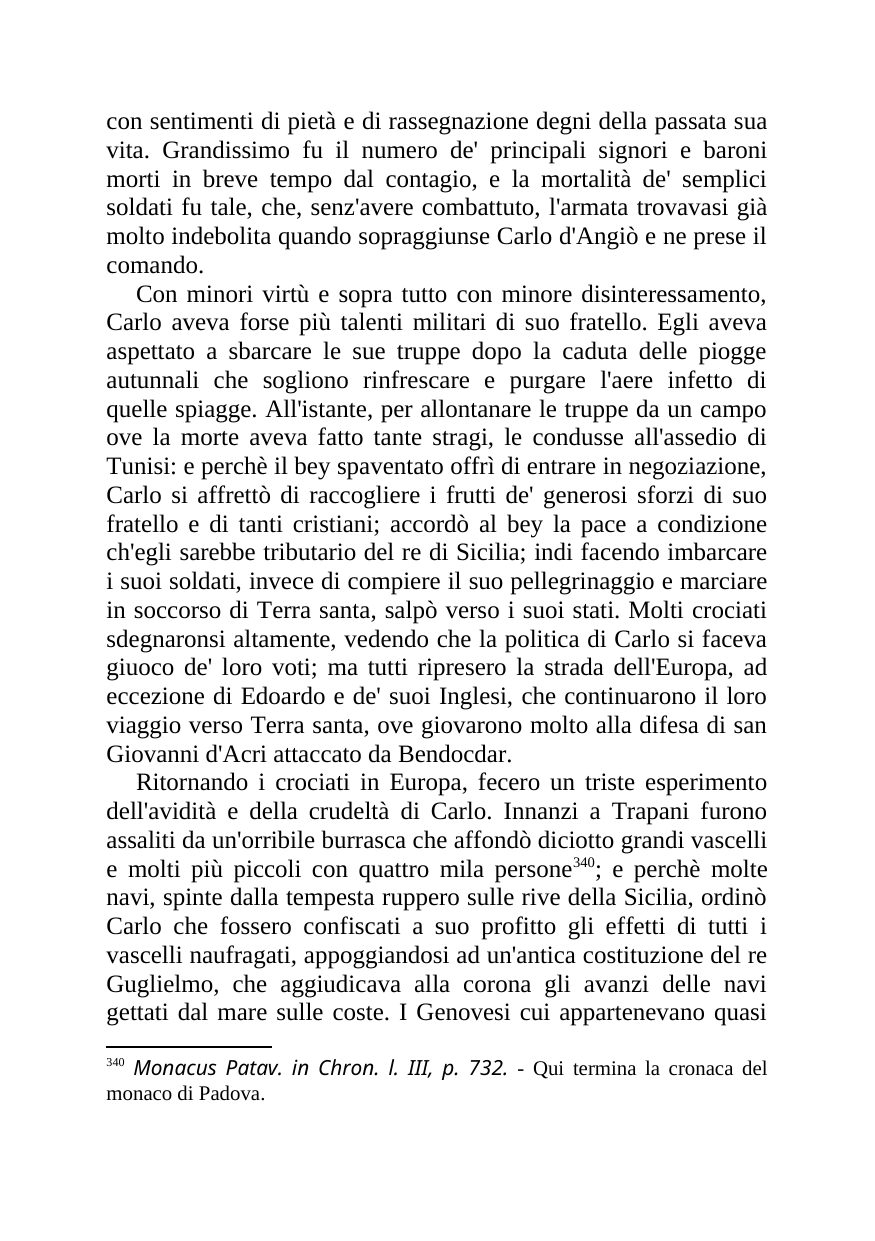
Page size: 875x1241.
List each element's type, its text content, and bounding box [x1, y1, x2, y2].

text Monacus Patav. in Chron. l. III, p. 732. - Qui termina la cronaca del monaco di Padova. [106, 1053, 768, 1105]
text Ritornando i crociati in Europa, fecero un triste esperimento dell'avidità e della crudeltà di Carlo. Innanzi a Trapani furono assaliti da un'orribile burrasca che affondò diciotto grandi vascelli e molti più piccoli con quattro mila persone; e perchè molte navi, spinte dalla tempesta ruppero sulle rive della Sicilia, ordinò Carlo che fossero confiscati a suo profitto gli effetti di tutti i vascelli naufragati, appoggiandosi ad un'antica costituzione del re Guglielmo, che aggiudicava alla corona gli avanzi delle navi gettati dal mare sulle coste. I Genovesi cui appartenevano quasi [106, 767, 768, 1026]
text con sentimenti di pietà e di rassegnazione degni della passata sua vita. Grandissimo fu il numero de' principali signori e baroni morti in breve tempo dal contagio, e la mortalità de' semplici soldati fu tale, che, senz'avere combattuto, l'armata trovavasi già molto indebolita quando sopraggiunse Carlo d'Angiò e ne prese il comando. [106, 106, 768, 279]
text Con minori virtù e sopra tutto con minore disinteressamento, Carlo aveva forse più talenti militari di suo fratello. Egli aveva aspettato a sbarcare le sue truppe dopo la caduta delle piogge autunnali che sogliono rinfrescare e purgare l'aere infetto di quelle spiagge. All'istante, per allontanare le truppe da un campo ove la morte aveva fatto tante stragi, le condusse all'assedio di Tunisi: e perchè il bey spaventato offrì di entrare in negoziazione, Carlo si affrettò di raccogliere i frutti de' generosi sforzi di suo fratello e di tanti cristiani; accordò al bey la pace a condizione ch'egli sarebbe tributario del re di Sicilia; indi facendo imbarcare i suoi soldati, invece di compiere il suo pellegrinaggio e marciare in soccorso di Terra santa, salpò verso i suoi stati. Molti crociati sdegnaronsi altamente, vedendo che la politica di Carlo si faceva giuoco de' loro voti; ma tutti ripresero la strada dell'Europa, ad eccezione di Edoardo e de' suoi Inglesi, che continuarono il loro viaggio verso Terra santa, ove giovarono molto alla difesa di san Giovanni d'Acri attaccato da Bendocdar. [106, 279, 768, 767]
